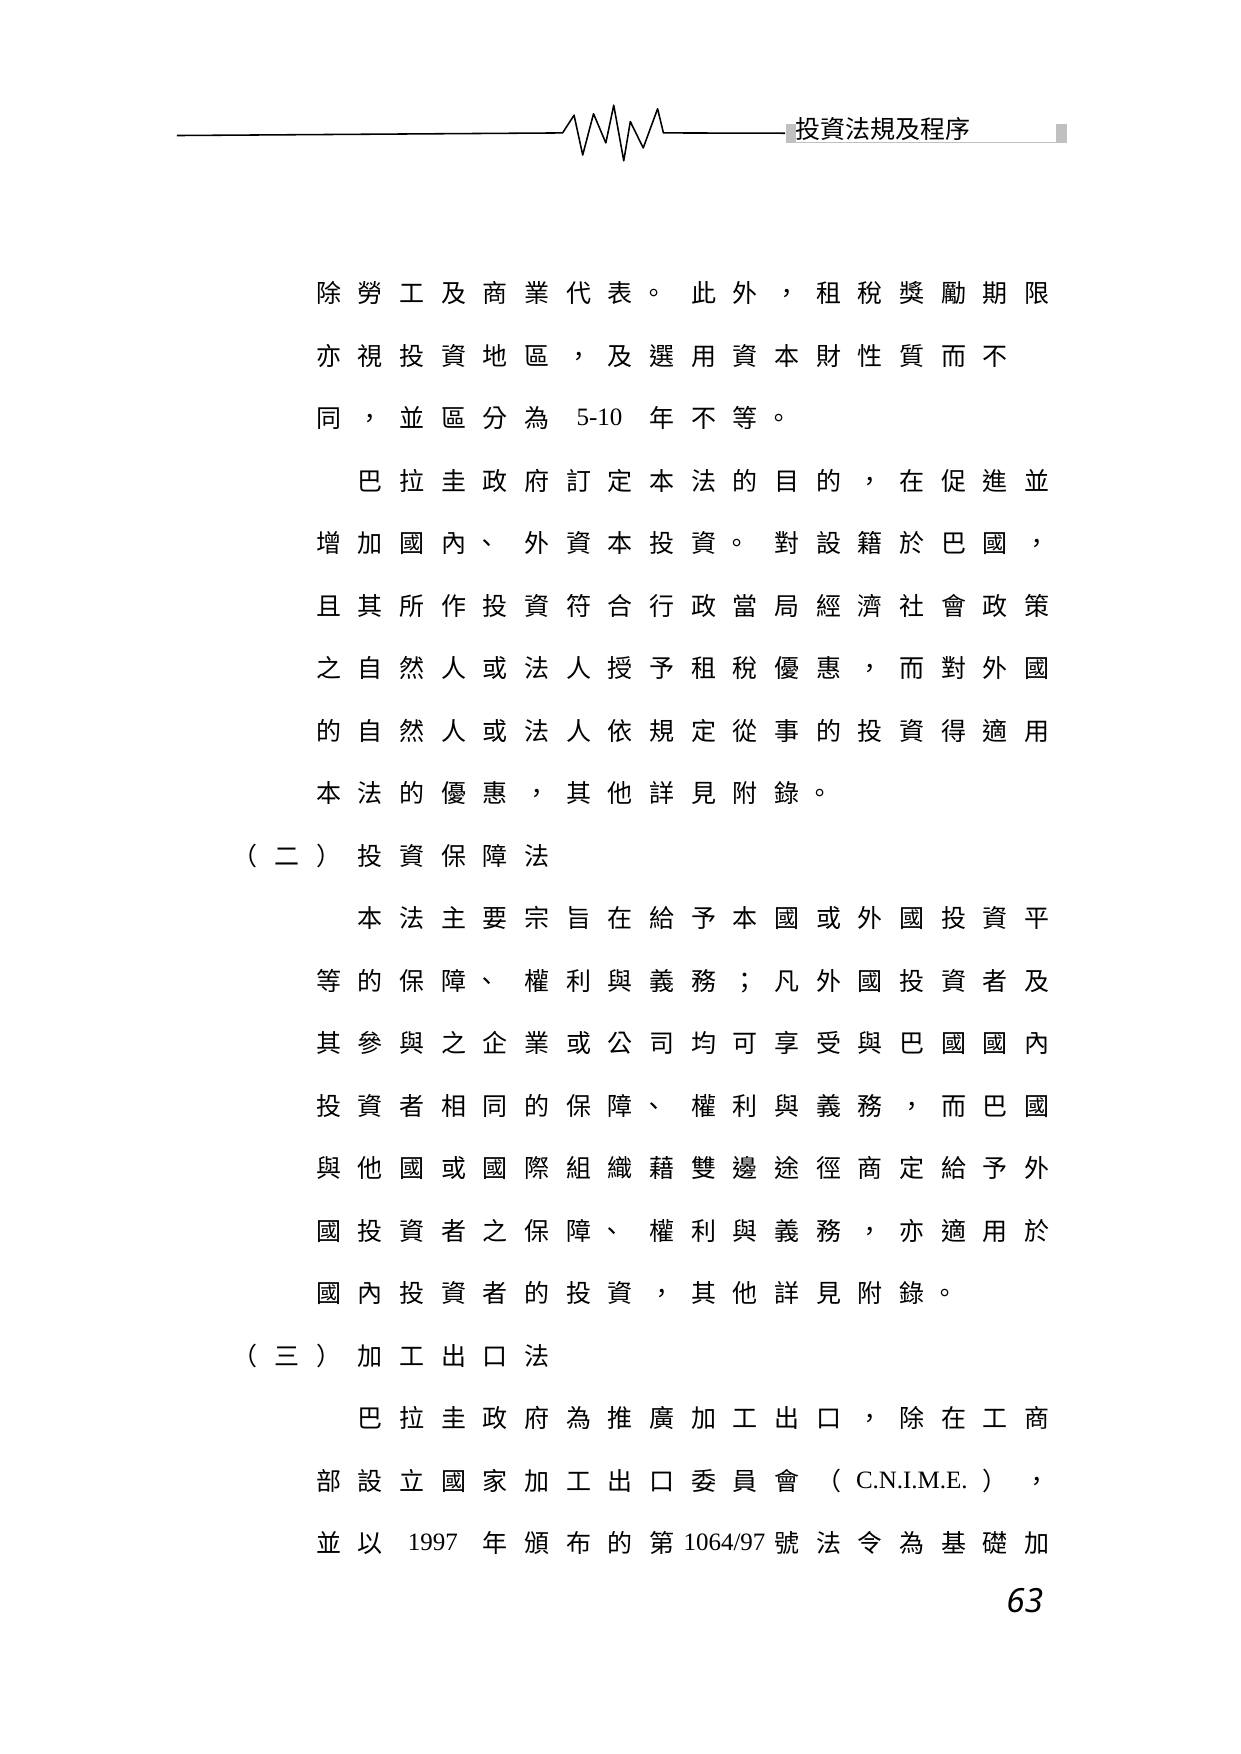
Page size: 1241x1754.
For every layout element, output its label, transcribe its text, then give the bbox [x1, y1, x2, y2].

text 本法主要宗旨在給予本國或外國投資平等的保障、權利與義務；凡外國投資者及其參與之企業或公司均可享受與巴國國內投資者相同的保障、權利與義務，而巴國與他國或國際組織藉雙邊途徑商定給予外國投資者之保障、權利與義務，亦適用於國內投資者的投資，其他詳見附錄。 [281, 875, 1058, 1313]
text 巴拉圭政府訂定本法的目的，在促進並增加國內、外資本投資。對設籍於巴國，且其所作投資符合行政當局經濟社會政策之自然人或法人授予租稅優惠，而對外國的自然人或法人依規定從事的投資得適用本法的優惠，其他詳見附錄。 [281, 438, 1058, 813]
text （三）加工出口法 [207, 1313, 1058, 1375]
text （二）投資保障法 [207, 813, 1058, 875]
text 巴拉圭政府為推廣加工出口，除在工商部設立國家加工出口委員會（C.N.I.M.E.），並以1997年頒布的第1064/97號法令為基礎加 [281, 1375, 1058, 1563]
text 除勞工及商業代表。此外，租稅獎勵期限亦視投資地區，及選用資本財性質而不同，並區分為5-10年不等。 [281, 250, 1058, 438]
